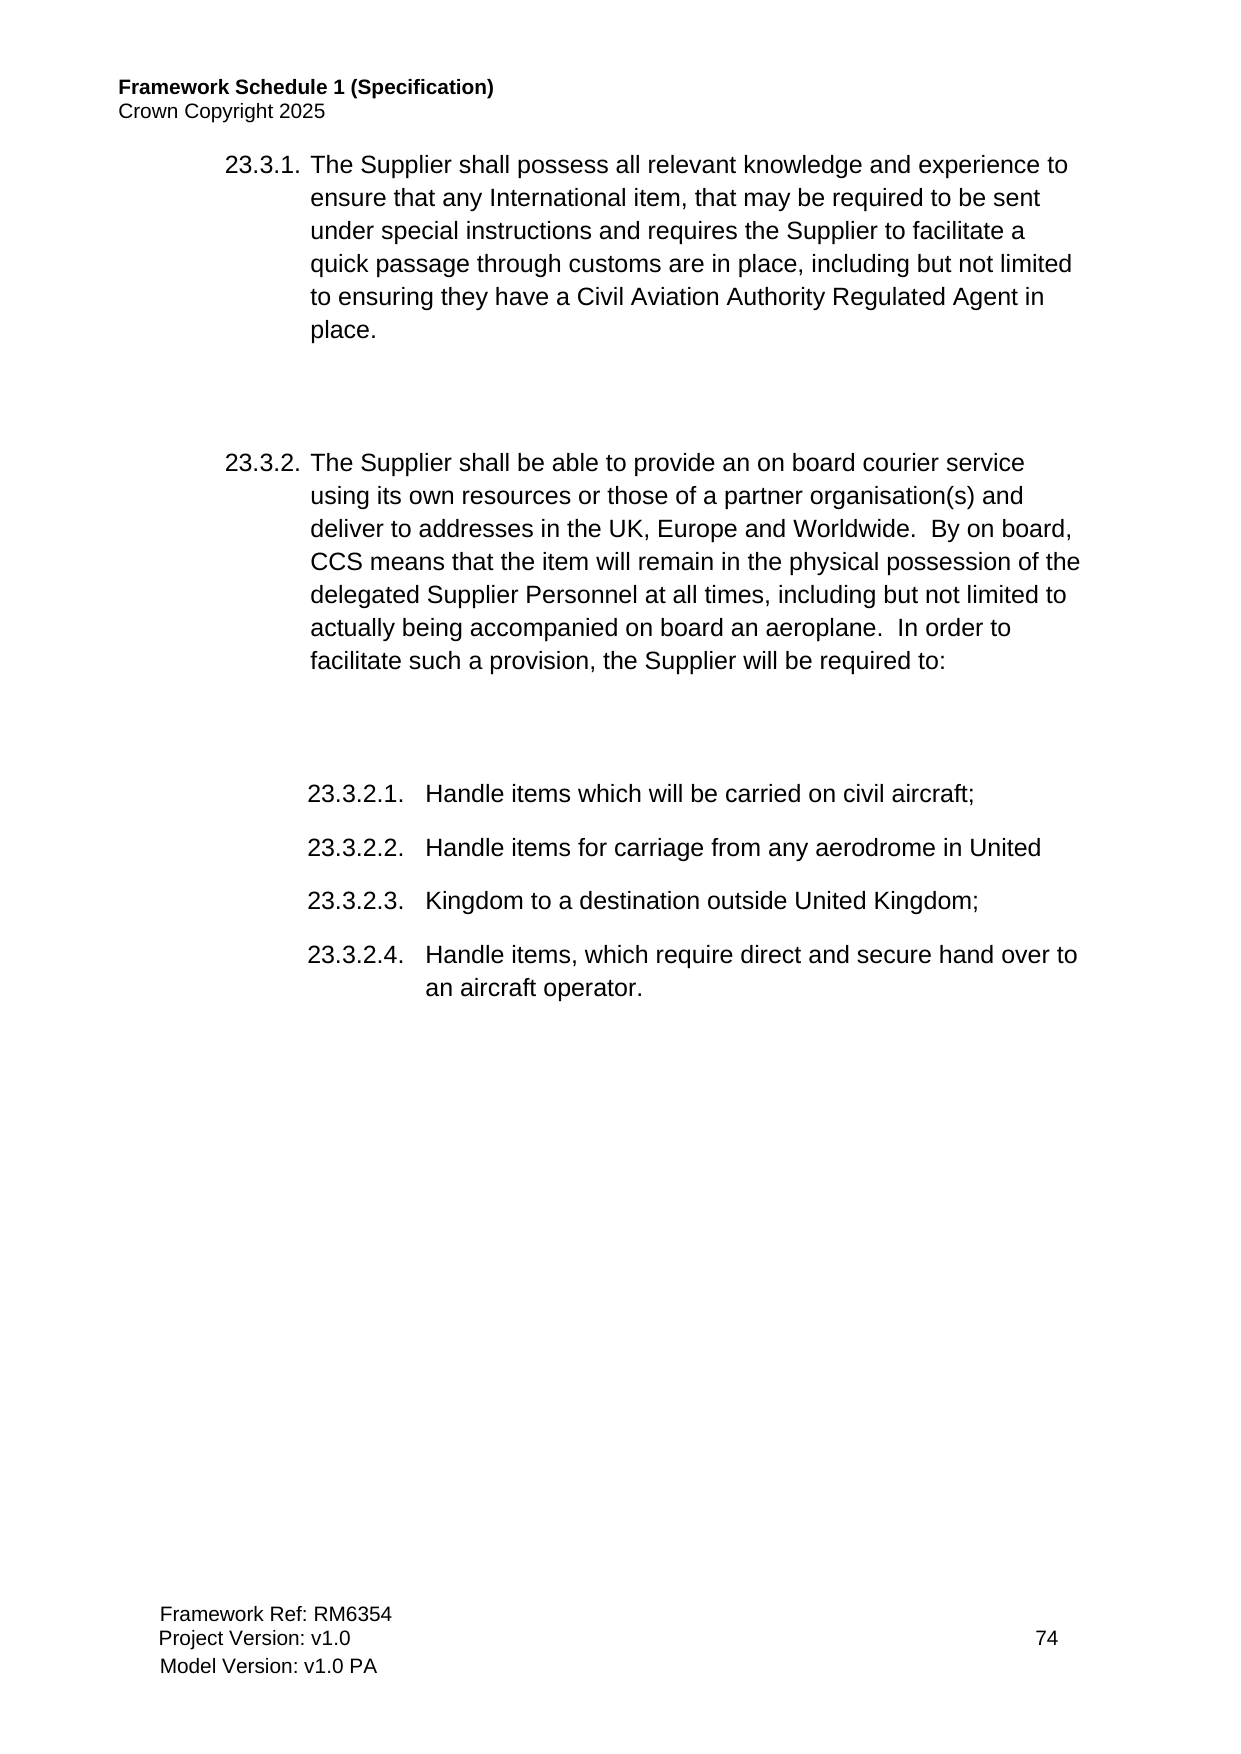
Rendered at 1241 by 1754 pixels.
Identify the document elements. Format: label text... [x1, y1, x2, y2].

list Handle items which will be carried on civil aircraft; [307, 779, 1090, 807]
list Kingdom to a destination outside United Kingdom; [307, 886, 1090, 915]
list Handle items, which require direct and secure hand over to an aircraft operator. [307, 940, 1090, 1002]
list The Supplier shall possess all relevant knowledge and experience to ensure that any International item, that may be required to be sent under special instructions and requires the Supplier to facilitate a quick passage through customs are in place, including but not limited to ensuring they have a Civil Aviation Authority Regulated Agent in place. [224, 150, 1090, 344]
list The Supplier shall be able to provide an on board courier service using its own resources or those of a partner organisation(s) and deliver to addresses in the UK, Europe and Worldwide. By on board, CCS means that the item will remain in the physical possession of the delegated Supplier Personnel at all times, including but not limited to actually being accompanied on board an aeroplane. In order to facilitate such a provision, the Supplier will be required to: [224, 448, 1090, 675]
list Handle items for carriage from any aerodrome in United [307, 832, 1090, 861]
